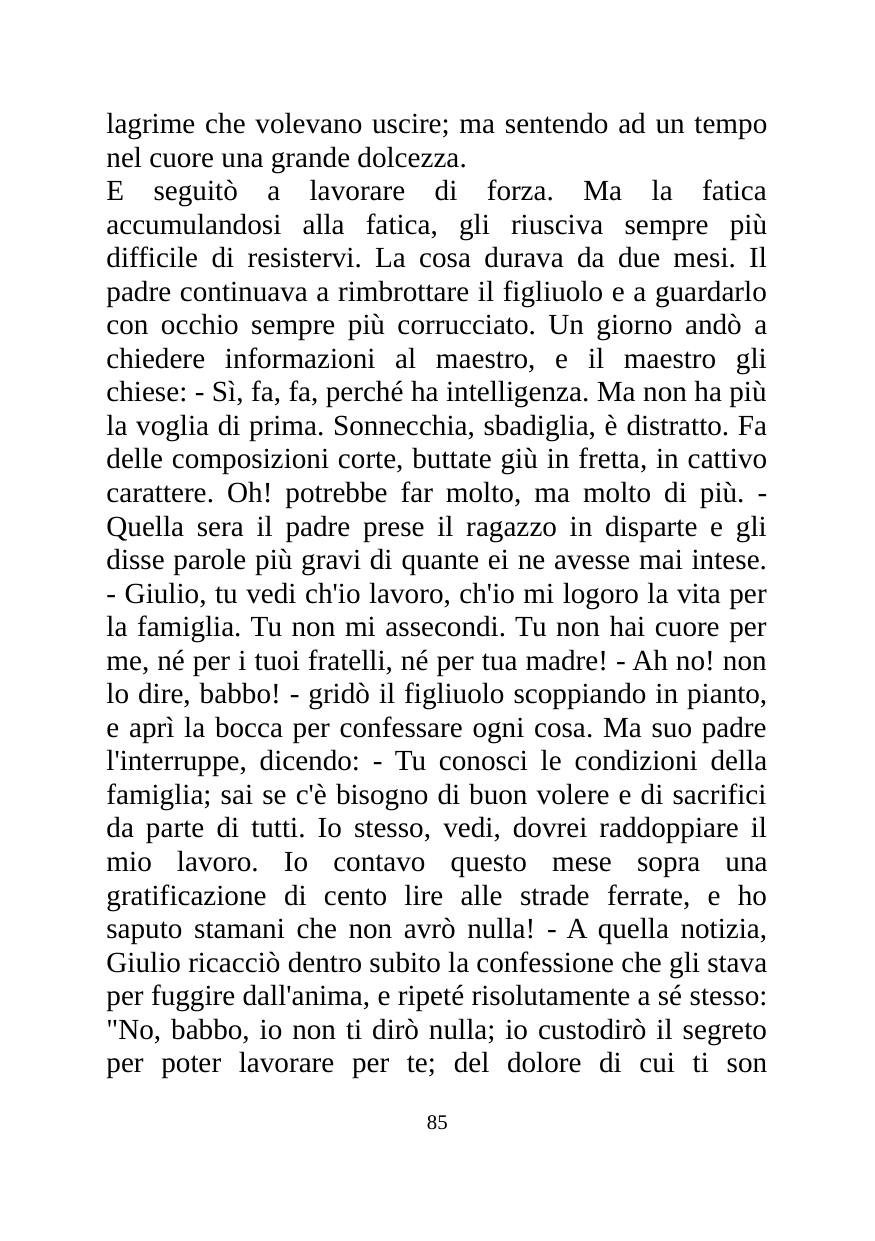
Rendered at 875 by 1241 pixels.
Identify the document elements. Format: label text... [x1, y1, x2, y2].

text lagrime che volevano uscire; ma sentendo ad un tempo nel cuore una grande dolcezza. [106, 106, 768, 173]
text E seguitò a lavorare di forza. Ma la fatica accumulandosi alla fatica, gli riusciva sempre più difficile di resistervi. La cosa durava da due mesi. Il padre continuava a rimbrottare il figliuolo e a guardarlo con occhio sempre più corrucciato. Un giorno andò a chiedere informazioni al maestro, e il maestro gli chiese: - Sì, fa, fa, perché ha intelligenza. Ma non ha più la voglia di prima. Sonnecchia, sbadiglia, è distratto. Fa delle composizioni corte, buttate giù in fretta, in cattivo carattere. Oh! potrebbe far molto, ma molto di più. - Quella sera il padre prese il ragazzo in disparte e gli disse parole più gravi di quante ei ne avesse mai intese. - Giulio, tu vedi ch'io lavoro, ch'io mi logoro la vita per la famiglia. Tu non mi assecondi. Tu non hai cuore per me, né per i tuoi fratelli, né per tua madre! - Ah no! non lo dire, babbo! - gridò il figliuolo scoppiando in pianto, e aprì la bocca per confessare ogni cosa. Ma suo padre l'interruppe, dicendo: - Tu conosci le condizioni della famiglia; sai se c'è bisogno di buon volere e di sacrifici da parte di tutti. Io stesso, vedi, dovrei raddoppiare il mio lavoro. Io contavo questo mese sopra una gratificazione di cento lire alle strade ferrate, e ho saputo stamani che non avrò nulla! - A quella notizia, Giulio ricacciò dentro subito la confessione che gli stava per fuggire dall'anima, e ripeté risolutamente a sé stesso: "No, babbo, io non ti dirò nulla; io custodirò il segreto per poter lavorare per te; del dolore di cui ti son [106, 173, 768, 1079]
